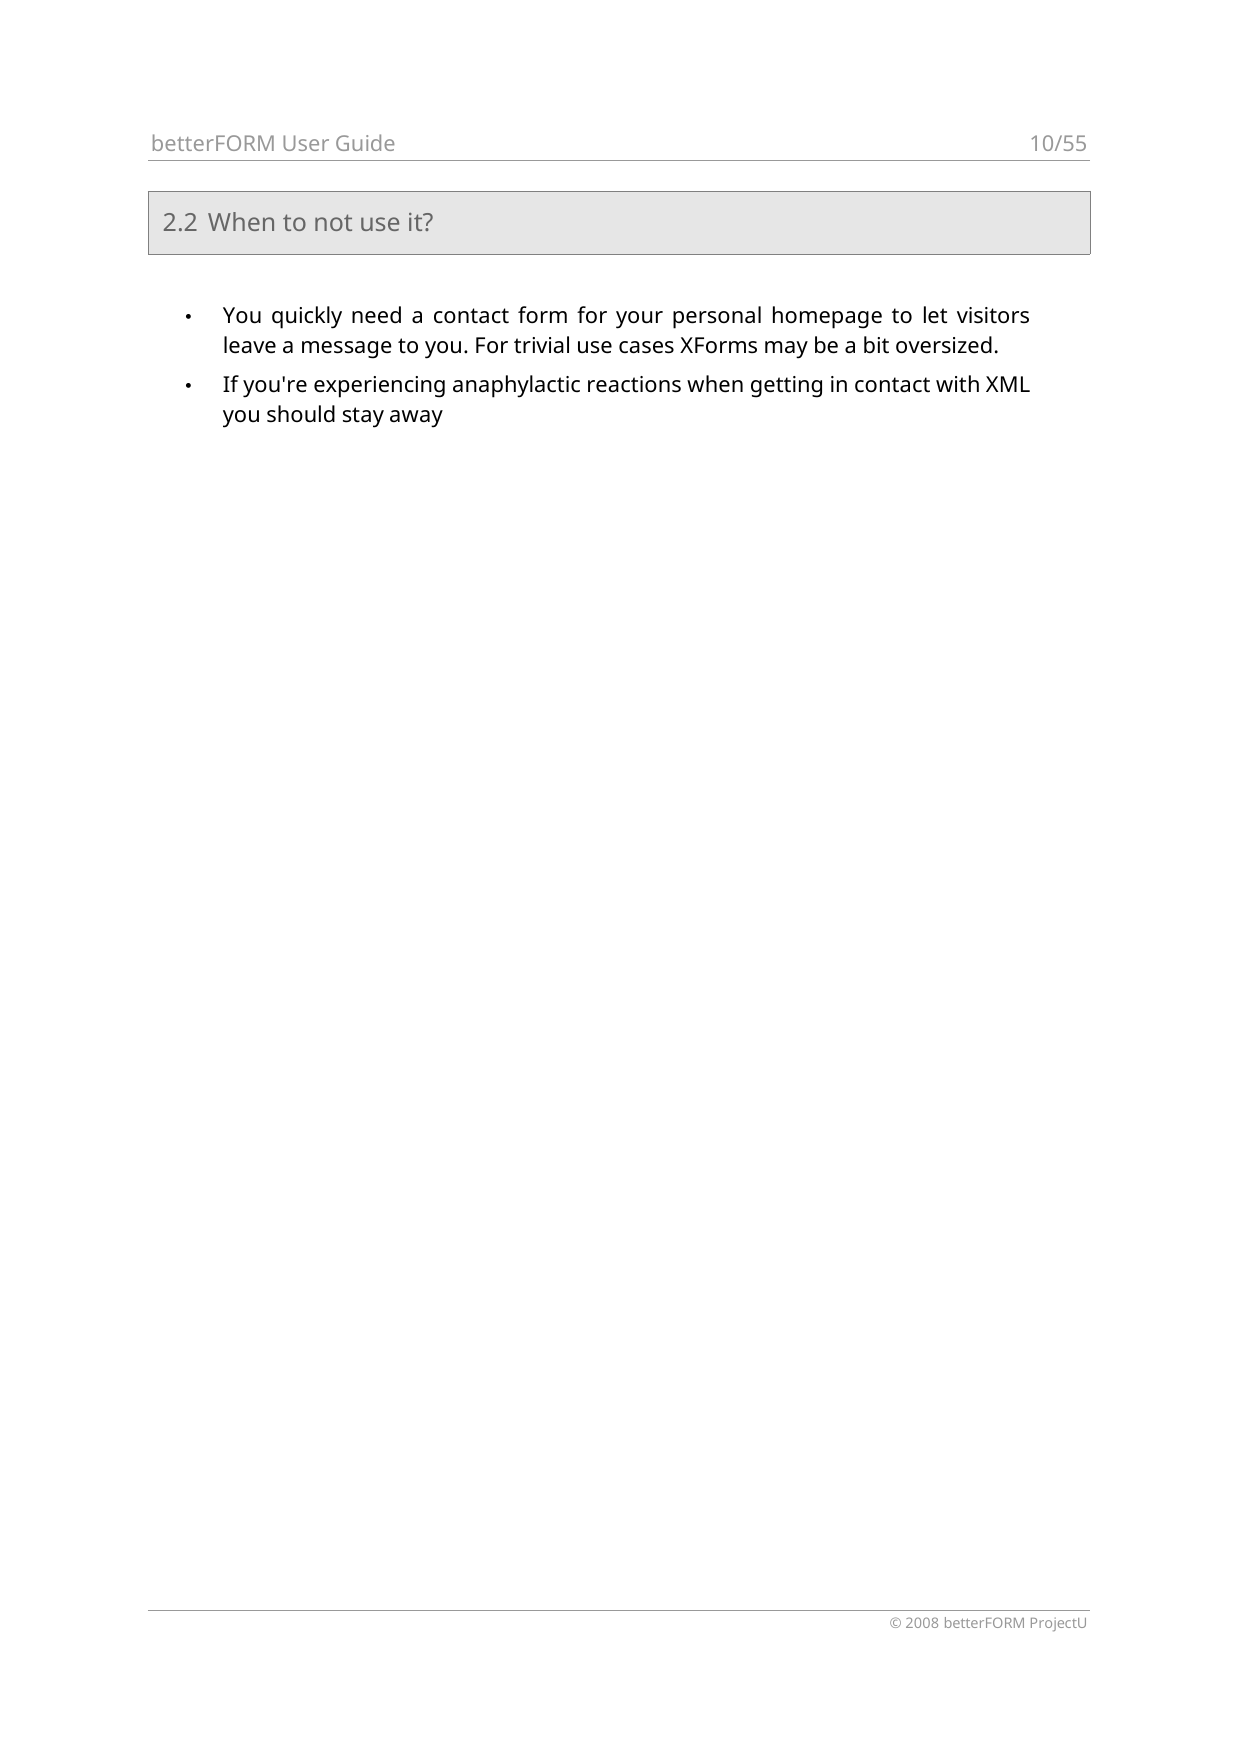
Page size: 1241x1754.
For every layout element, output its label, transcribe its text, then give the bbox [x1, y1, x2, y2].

subtitle When to not use it? [149, 192, 1090, 254]
list If you're experiencing anaphylactic reactions when getting in contact with XML you should stay away [185, 369, 1032, 429]
list You quickly need a contact form for your personal homepage to let visitors leave a message to you. For trivial use cases XForms may be a bit oversized. [185, 300, 1032, 360]
